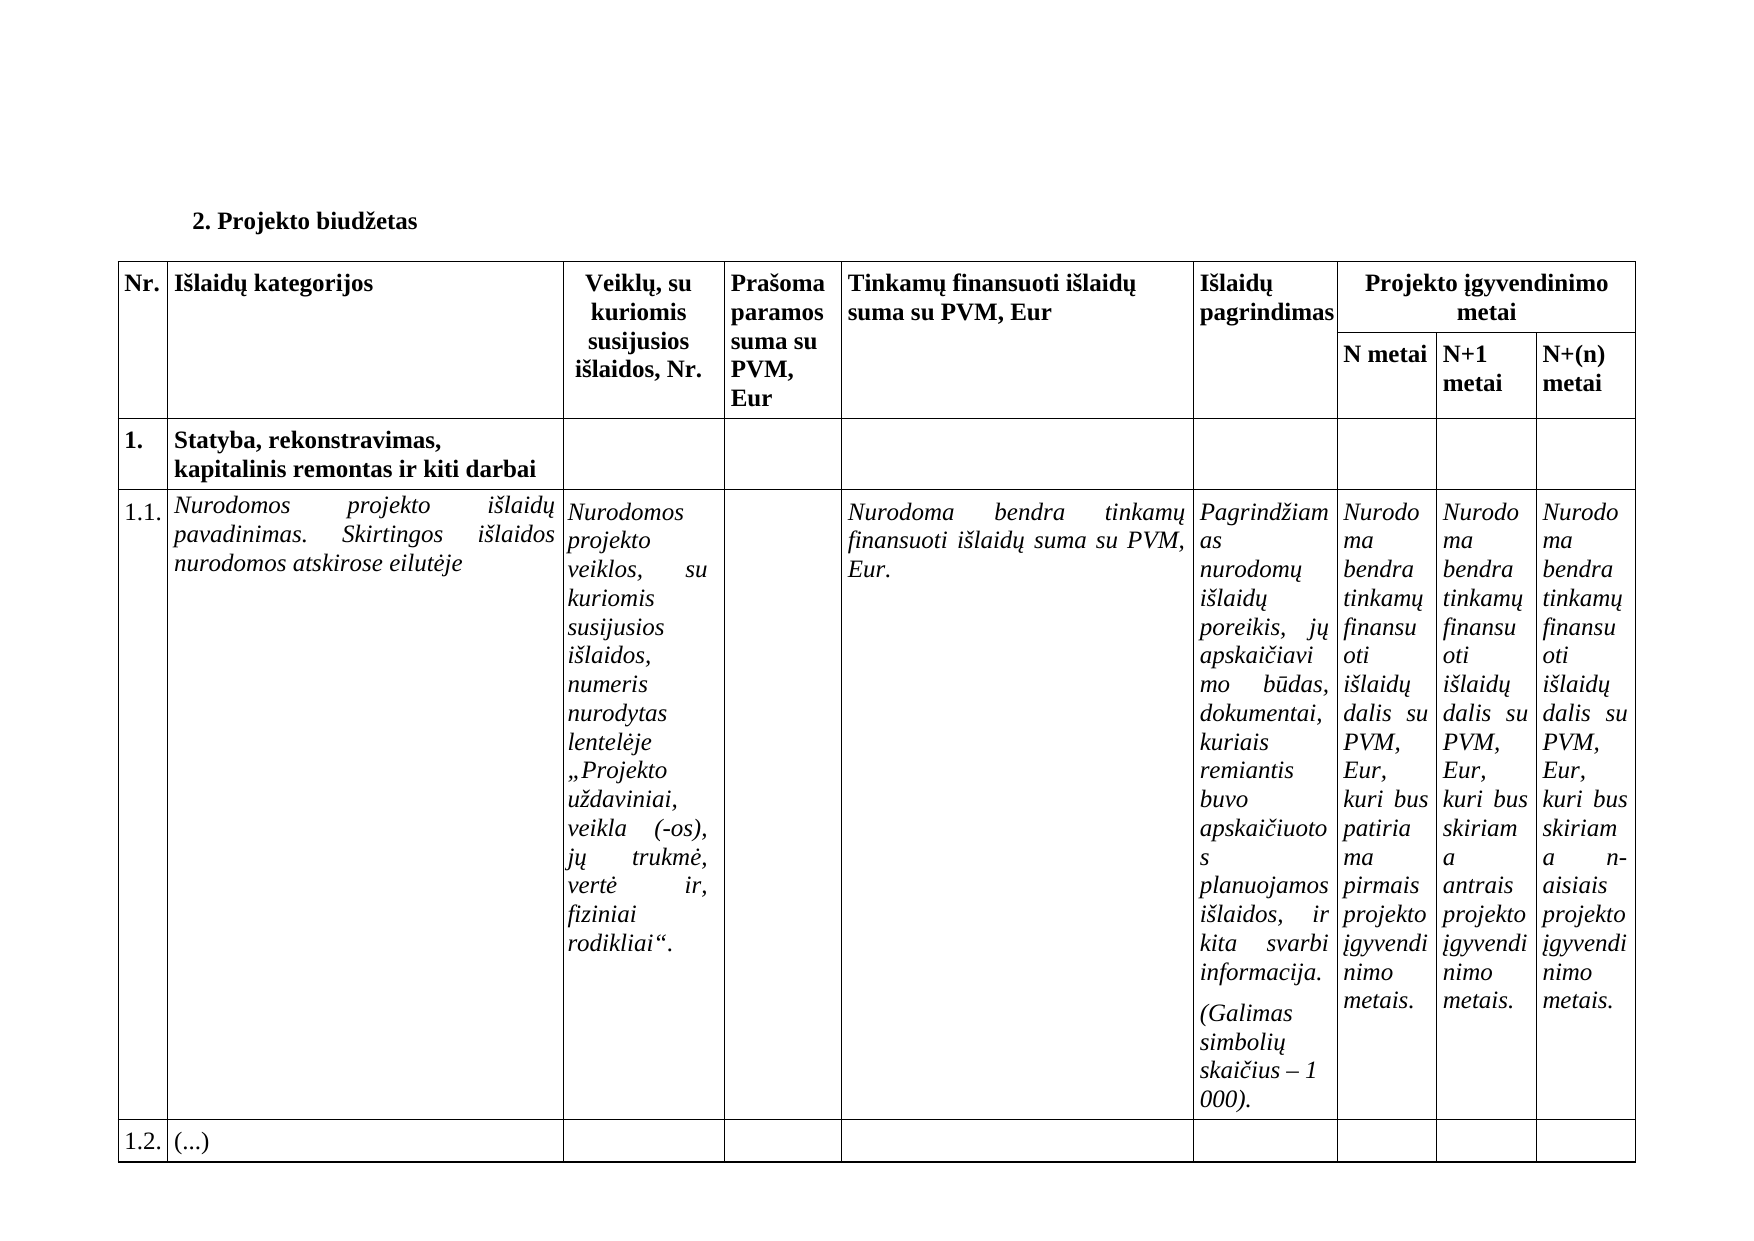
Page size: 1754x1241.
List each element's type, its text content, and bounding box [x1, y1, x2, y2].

table_header Projekto įgyvendinimo metai [1338, 262, 1635, 332]
table_header Veiklų, su kuriomis susijusios išlaidos, Nr. [564, 262, 724, 418]
table_cell [1338, 1120, 1436, 1161]
table_cell Nurodoma bendra tinkamų finansuoti išlaidų suma su PVM, Eur. [842, 490, 1193, 1119]
table_cell [725, 490, 841, 1119]
table_header Nr. [119, 262, 167, 418]
table_cell [725, 419, 841, 489]
table_cell [1437, 419, 1536, 489]
table_cell [725, 1120, 841, 1161]
table_cell [564, 419, 724, 489]
table_cell [1437, 1120, 1536, 1161]
table_cell [1194, 419, 1337, 489]
table_cell Nurodoma bendra tinkamų finansuoti išlaidų dalis su PVM, Eur, kuri bus skiriama antrais projekto įgyvendinimo metais. [1437, 490, 1536, 1119]
table_cell 1.1. [119, 490, 167, 1119]
table_cell Pagrindžiamas nurodomų išlaidų poreikis, jų apskaičiavimo būdas, dokumentai, kuriais remiantis buvo apskaičiuotos planuojamos išlaidos, ir kita svarbi informacija. (Galimas simbolių skaičius – 1 000). [1194, 490, 1337, 1119]
table_cell [1537, 1120, 1635, 1161]
table_header Išlaidų pagrindimas [1194, 262, 1337, 418]
table_cell Nurodomos projekto veiklos, su kuriomis susijusios išlaidos, numeris nurodytas lentelėje „Projekto uždaviniai, veikla (-os), jų trukmė, vertė ir, fiziniai rodikliai“. [564, 490, 724, 1119]
table_cell [1537, 419, 1635, 489]
table_cell (...) [168, 1120, 563, 1161]
text 2. Projekto biudžetas [192, 206, 1636, 235]
table_header Prašoma paramos suma su PVM, Eur [725, 262, 841, 418]
table_cell Nurodomos projekto išlaidų pavadinimas. Skirtingos išlaidos nurodomos atskirose eilutėje [168, 490, 563, 1119]
table_cell [842, 1120, 1193, 1161]
table_cell Statyba, rekonstravimas, kapitalinis remontas ir kiti darbai [168, 419, 563, 489]
table_cell N+(n) metai [1537, 333, 1635, 418]
table_cell Nurodoma bendra tinkamų finansuoti išlaidų dalis su PVM, Eur, kuri bus patiriama pirmais projekto įgyvendinimo metais. [1338, 490, 1436, 1119]
table_header Tinkamų finansuoti išlaidų suma su PVM, Eur [842, 262, 1193, 418]
table_cell [842, 419, 1193, 489]
table_cell Nurodoma bendra tinkamų finansuoti išlaidų dalis su PVM, Eur, kuri bus skiriama n-aisiais projekto įgyvendinimo metais. [1537, 490, 1635, 1119]
table_header Išlaidų kategorijos [168, 262, 563, 418]
table_cell N+1 metai [1437, 333, 1536, 418]
table_cell 1.2. [119, 1120, 167, 1161]
table_cell [564, 1120, 724, 1161]
table_cell N metai [1338, 333, 1436, 418]
table_cell [1194, 1120, 1337, 1161]
table_cell [1338, 419, 1436, 489]
table_cell 1. [119, 419, 167, 489]
